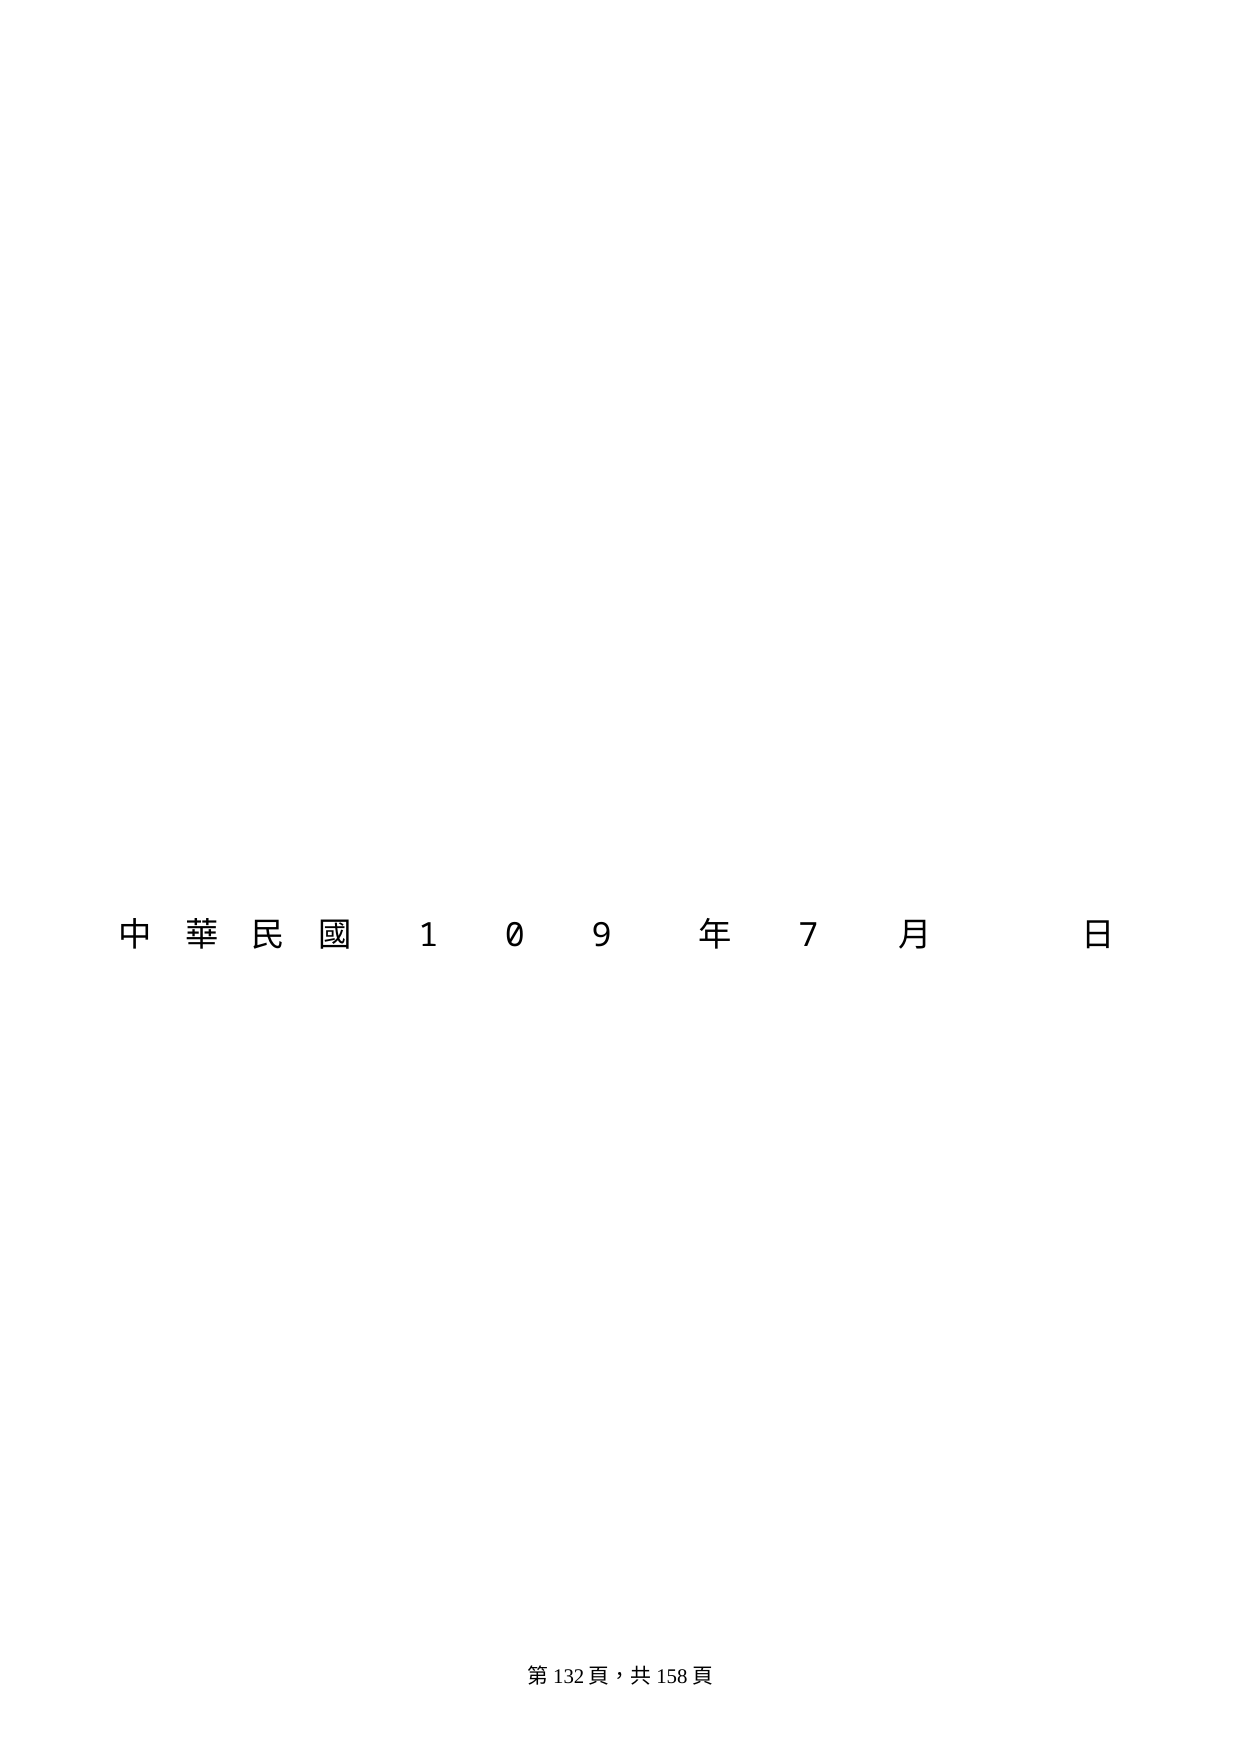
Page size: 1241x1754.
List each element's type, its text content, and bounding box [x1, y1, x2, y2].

text 中 華 民 國 109 年 7 月 日 [118, 891, 1122, 953]
